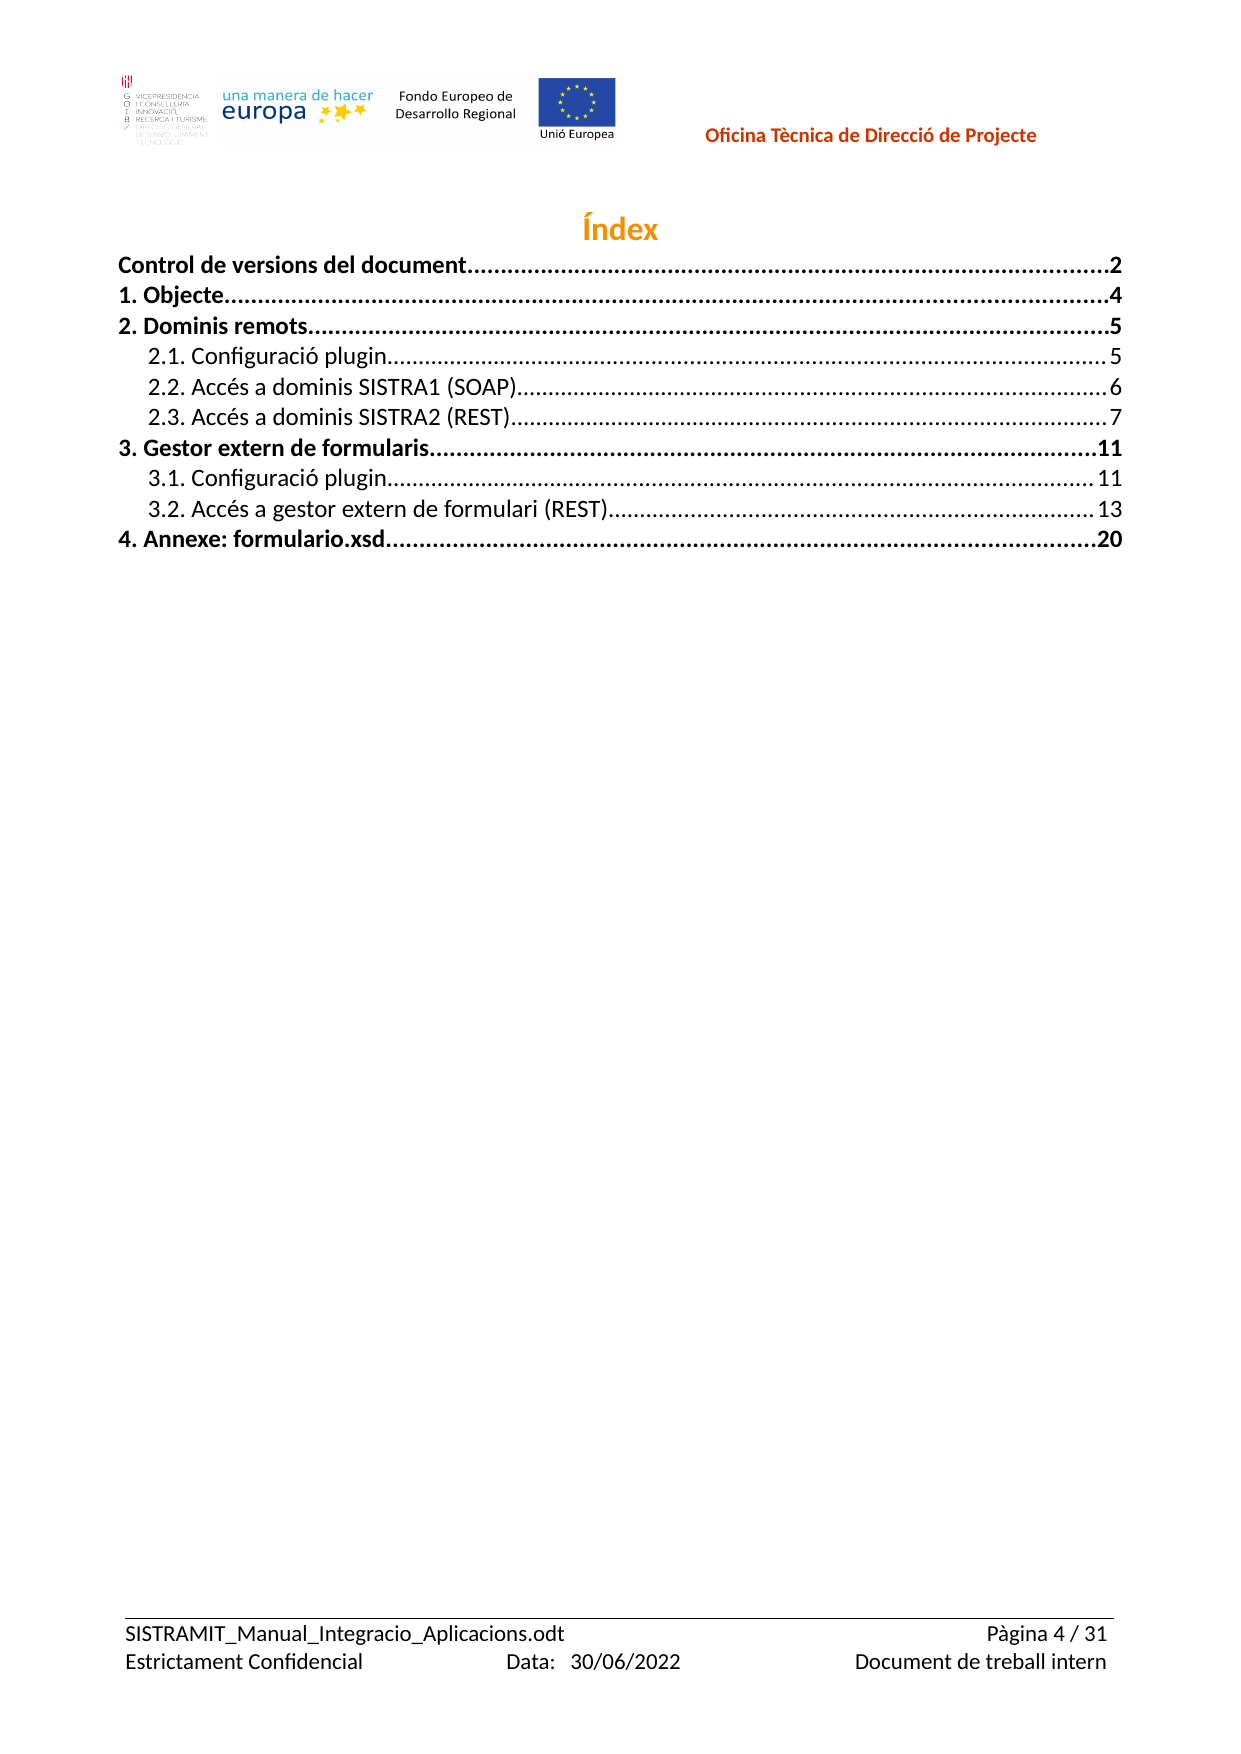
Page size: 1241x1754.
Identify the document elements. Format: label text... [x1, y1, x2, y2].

text 2. Dominis remots 5 [118, 310, 1122, 341]
text 3.1. Configuració plugin 11 [148, 463, 1122, 493]
text 2.1. Configuració plugin 5 [148, 341, 1122, 371]
text 3. Gestor extern de formularis 11 [118, 432, 1122, 463]
picture [118, 73, 213, 147]
picture [219, 73, 621, 147]
text 3.2. Accés a gestor extern de formulari (REST) 13 [148, 493, 1122, 524]
text 1. Objecte 4 [118, 279, 1122, 310]
text Índex [118, 208, 1122, 249]
text 2.3. Accés a dominis SISTRA2 (REST) 7 [148, 402, 1122, 432]
text Control de versions del document 2 [118, 249, 1122, 279]
text 4. Annexe: formulario.xsd 20 [118, 524, 1122, 554]
text 2.2. Accés a dominis SISTRA1 (SOAP) 6 [148, 371, 1122, 402]
